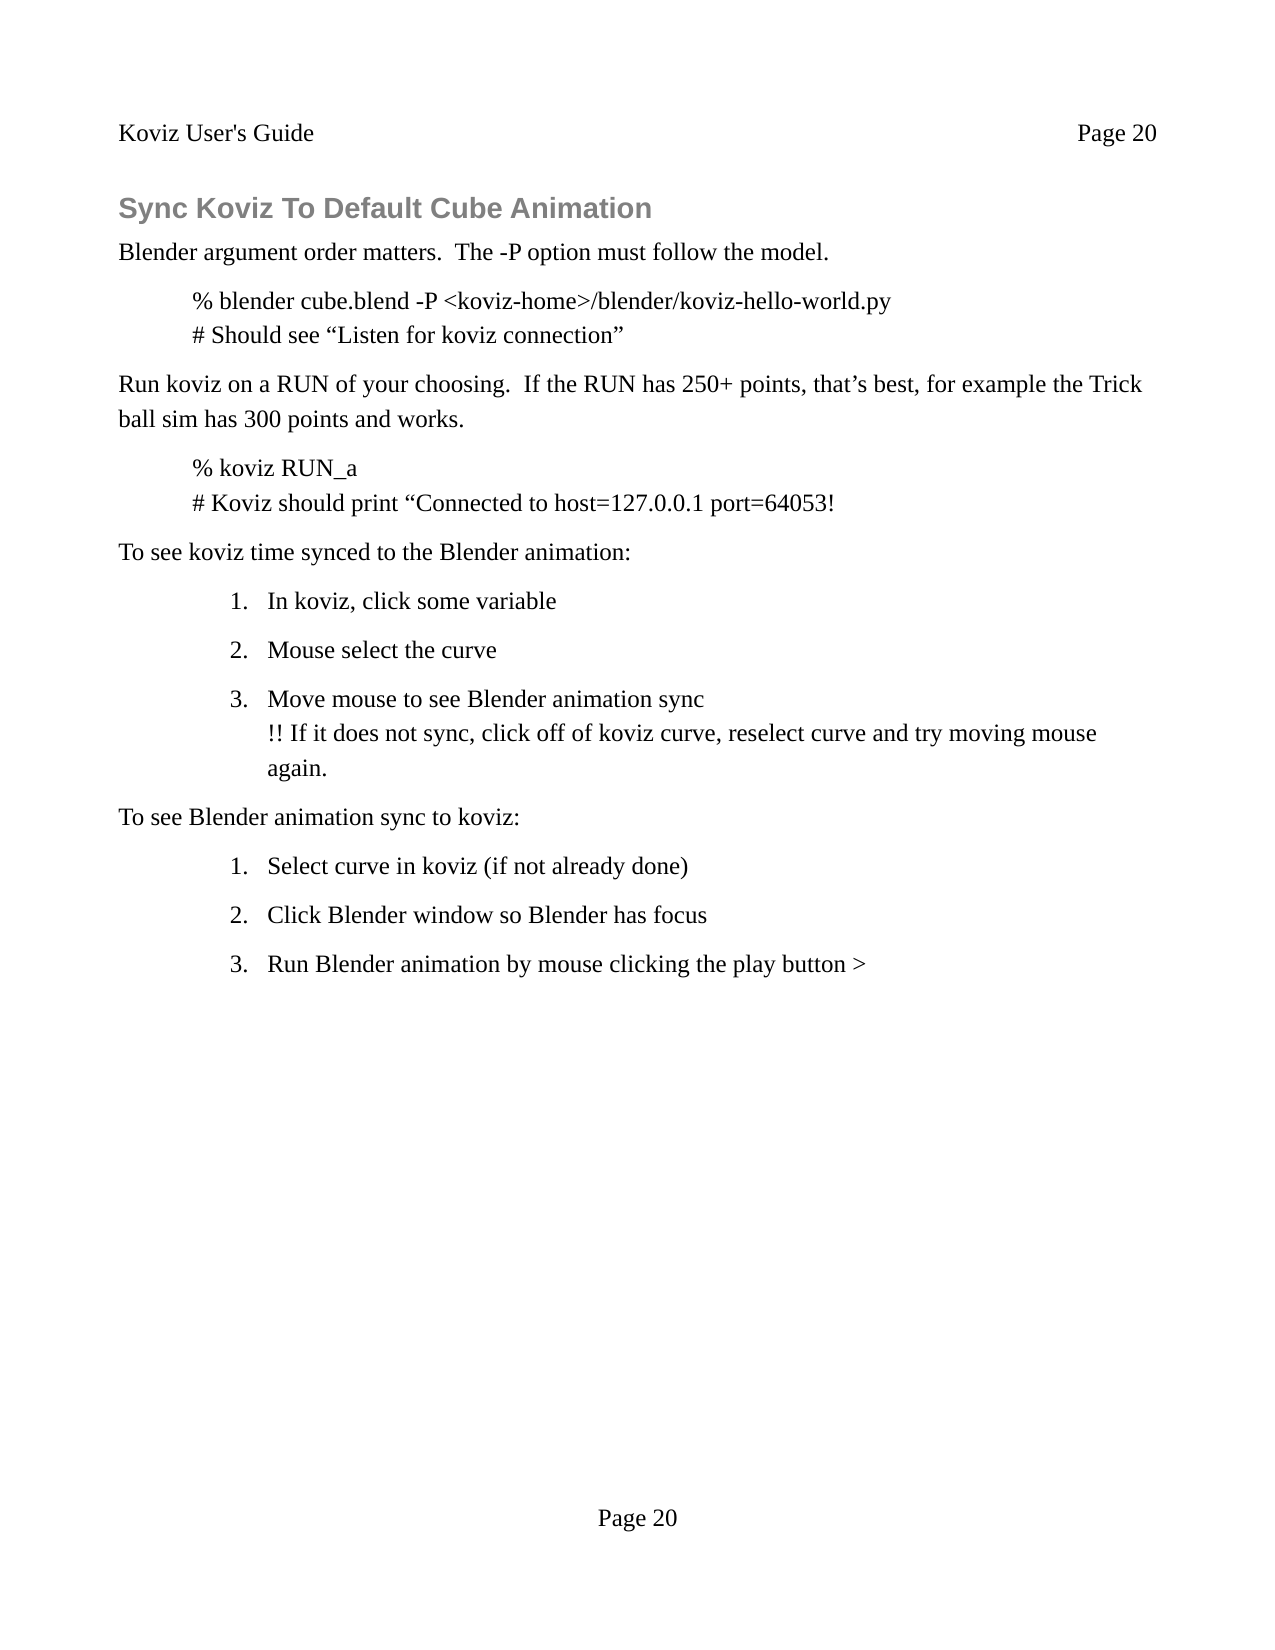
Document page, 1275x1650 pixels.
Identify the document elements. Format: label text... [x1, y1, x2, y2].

text % koviz RUN_a # Koviz should print “Connected to host=127.0.0.1 port=64053! [192, 453, 1157, 516]
list Click Blender window so Blender has focus [229, 900, 1157, 929]
text Blender argument order matters. The -P option must follow the model. [118, 237, 1157, 266]
list Mouse select the curve [229, 635, 1157, 663]
subtitle Sync Koviz To Default Cube Animation [118, 191, 1157, 224]
list Move mouse to see Blender animation sync !! If it does not sync, click off of koviz curve, reselect curve and try moving mouse again. [229, 684, 1157, 782]
text To see koviz time synced to the Blender animation: [118, 537, 1157, 565]
list Run Blender animation by mouse clicking the play button > [229, 949, 1157, 978]
text To see Blender animation sync to koviz: [118, 802, 1157, 831]
list In koviz, click some variable [229, 586, 1157, 614]
list Select curve in koviz (if not already done) [229, 851, 1157, 880]
text % blender cube.blend -P <koviz-home>/blender/koviz-hello-world.py # Should see “Listen for koviz connection” [192, 286, 1157, 349]
text Run koviz on a RUN of your choosing. If the RUN has 250+ points, that’s best, for example the Trick ball sim has 300 points and works. [118, 369, 1157, 433]
